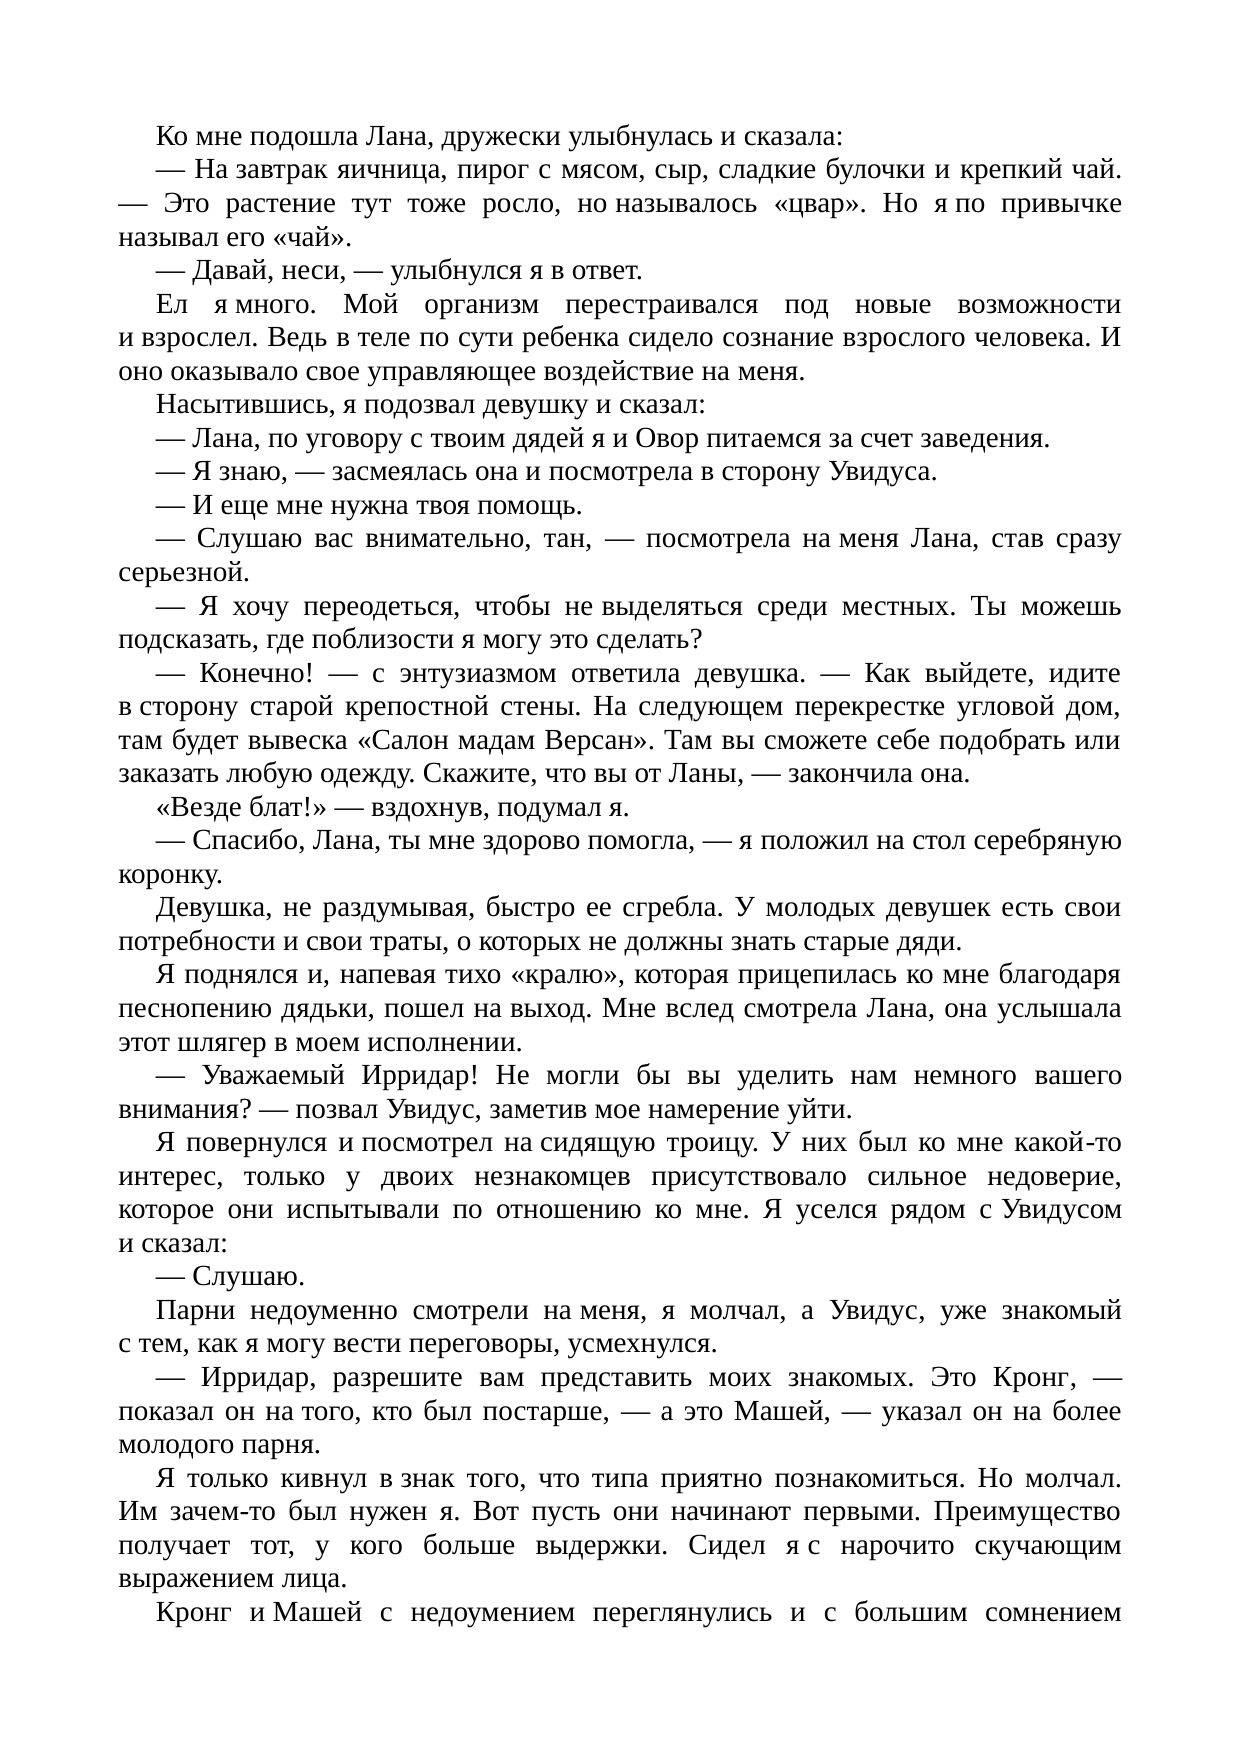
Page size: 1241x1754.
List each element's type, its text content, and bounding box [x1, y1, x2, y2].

text — Уважаемый Ирридар! Не могли бы вы уделить нам немного вашего внимания? — позвал Увидус, заметив мое намерение уйти. [118, 1057, 1122, 1124]
text Ко мне подошла Лана, дружески улыбнулась и сказала: [118, 118, 1122, 152]
text Кронг и Машей с недоумением переглянулись и с большим сомнением [118, 1594, 1122, 1627]
text — И еще мне нужна твоя помощь. [118, 487, 1122, 521]
text Парни недоуменно смотрели на меня, я молчал, а Увидус, уже знакомый с тем, как я могу вести переговоры, усмехнулся. [118, 1292, 1122, 1359]
text — Ирридар, разрешите вам представить моих знакомых. Это Кронг, — показал он на того, кто был постарше, — а это Машей, — указал он на более молодого парня. [118, 1359, 1122, 1460]
text — На завтрак яичница, пирог с мясом, сыр, сладкие булочки и крепкий чай. — Это растение тут тоже росло, но называлось «цвар». Но я по привычке называл его «чай». [118, 152, 1122, 252]
text — Слушаю. [118, 1258, 1122, 1292]
text Насытившись, я подозвал девушку и сказал: [118, 386, 1122, 420]
text — Я хочу переодеться, чтобы не выделяться среди местных. Ты можешь подсказать, где поблизости я могу это сделать? [118, 588, 1122, 655]
text — Я знаю, — засмеялась она и посмотрела в сторону Увидуса. [118, 453, 1122, 487]
text Я только кивнул в знак того, что типа приятно познакомиться. Но молчал. Им зачем-то был нужен я. Вот пусть они начинают первыми. Преимущество получает тот, у кого больше выдержки. Сидел я с нарочито скучающим выражением лица. [118, 1460, 1122, 1594]
text — Слушаю вас внимательно, тан, — посмотрела на меня Лана, став сразу серьезной. [118, 521, 1122, 588]
text — Лана, по уговору с твоим дядей я и Овор питаемся за счет заведения. [118, 420, 1122, 453]
text Ел я много. Мой организм перестраивался под новые возможности и взрослел. Ведь в теле по сути ребенка сидело сознание взрослого человека. И оно оказывало свое управляющее воздействие на меня. [118, 286, 1122, 386]
text Девушка, не раздумывая, быстро ее сгребла. У молодых девушек есть свои потребности и свои траты, о которых не должны знать старые дяди. [118, 889, 1122, 957]
text Я поднялся и, напевая тихо «кралю», которая прицепилась ко мне благодаря песнопению дядьки, пошел на выход. Мне вслед смотрела Лана, она услышала этот шлягер в моем исполнении. [118, 957, 1122, 1057]
text — Давай, неси, — улыбнулся я в ответ. [118, 252, 1122, 286]
text Я повернулся и посмотрел на сидящую троицу. У них был ко мне какой-то интерес, только у двоих незнакомцев присутствовало сильное недоверие, которое они испытывали по отношению ко мне. Я уселся рядом с Увидусом и сказал: [118, 1124, 1122, 1258]
text — Конечно! — с энтузиазмом ответила девушка. — Как выйдете, идите в сторону старой крепостной стены. На следующем перекрестке угловой дом, там будет вывеска «Салон мадам Версан». Там вы сможете себе подобрать или заказать любую одежду. Скажите, что вы от Ланы, — закончила она. [118, 655, 1122, 789]
text «Везде блат!» — вздохнув, подумал я. [118, 789, 1122, 822]
text — Спасибо, Лана, ты мне здорово помогла, — я положил на стол серебряную коронку. [118, 822, 1122, 889]
